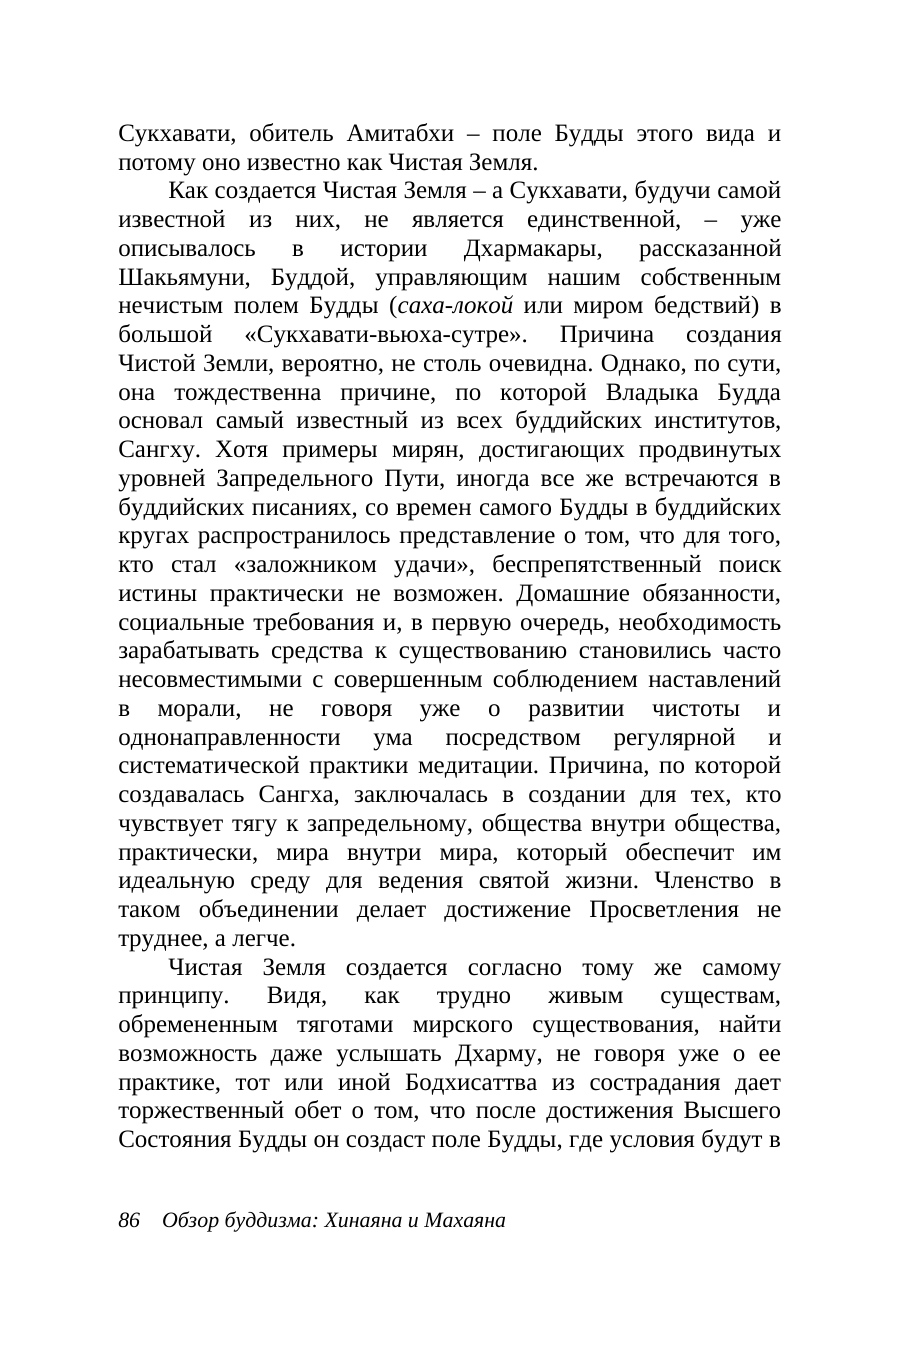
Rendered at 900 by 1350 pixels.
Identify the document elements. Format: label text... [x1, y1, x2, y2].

text Чистая Земля создается согласно тому же самому принципу. Видя, как трудно живым существам, обремененным тяготами мирского существования, найти возможность даже услышать Дхарму, не говоря уже о ее практике, тот или иной Бодхисаттва из сострадания дает торжественный обет о том, что после достижения Высшего Состояния Будды он создаст поле Будды, где условия будут в [118, 952, 782, 1153]
text Как создается Чистая Земля – а Сукхавати, будучи самой известной из них, не является единственной, – уже описывалось в истории Дхармакары, рассказанной Шакьямуни, Буддой, управляющим нашим собственным нечистым полем Будды (саха-локой или миром бедствий) в большой «Сукхавати-вьюха-сутре». Причина создания Чистой Земли, вероятно, не столь очевидна. Однако, по сути, она тождественна причине, по которой Владыка Будда основал самый известный из всех буддийских институтов, Сангху. Хотя примеры мирян, достигающих продвинутых уровней Запредельного Пути, иногда все же встречаются в буддийских писаниях, со времен самого Будды в буддийских кругах распространилось представление о том, что для того, кто стал «заложником удачи», беспрепятственный поиск истины практически не возможен. Домашние обязанности, социальные требования и, в первую очередь, необходимость зарабатывать средства к существованию становились часто несовместимыми с совершенным соблюдением наставлений в морали, не говоря уже о развитии чистоты и однонаправленности ума посредством регулярной и систематической практики медитации. Причина, по которой создавалась Сангха, заключалась в создании для тех, кто чувствует тягу к запредельному, общества внутри общества, практически, мира внутри мира, который обеспечит им идеальную среду для ведения святой жизни. Членство в таком объединении делает достижение Просветления не труднее, а легче. [118, 176, 782, 952]
text Сукхавати, обитель Амитабхи – поле Будды этого вида и потому оно известно как Чистая Земля. [118, 118, 782, 176]
